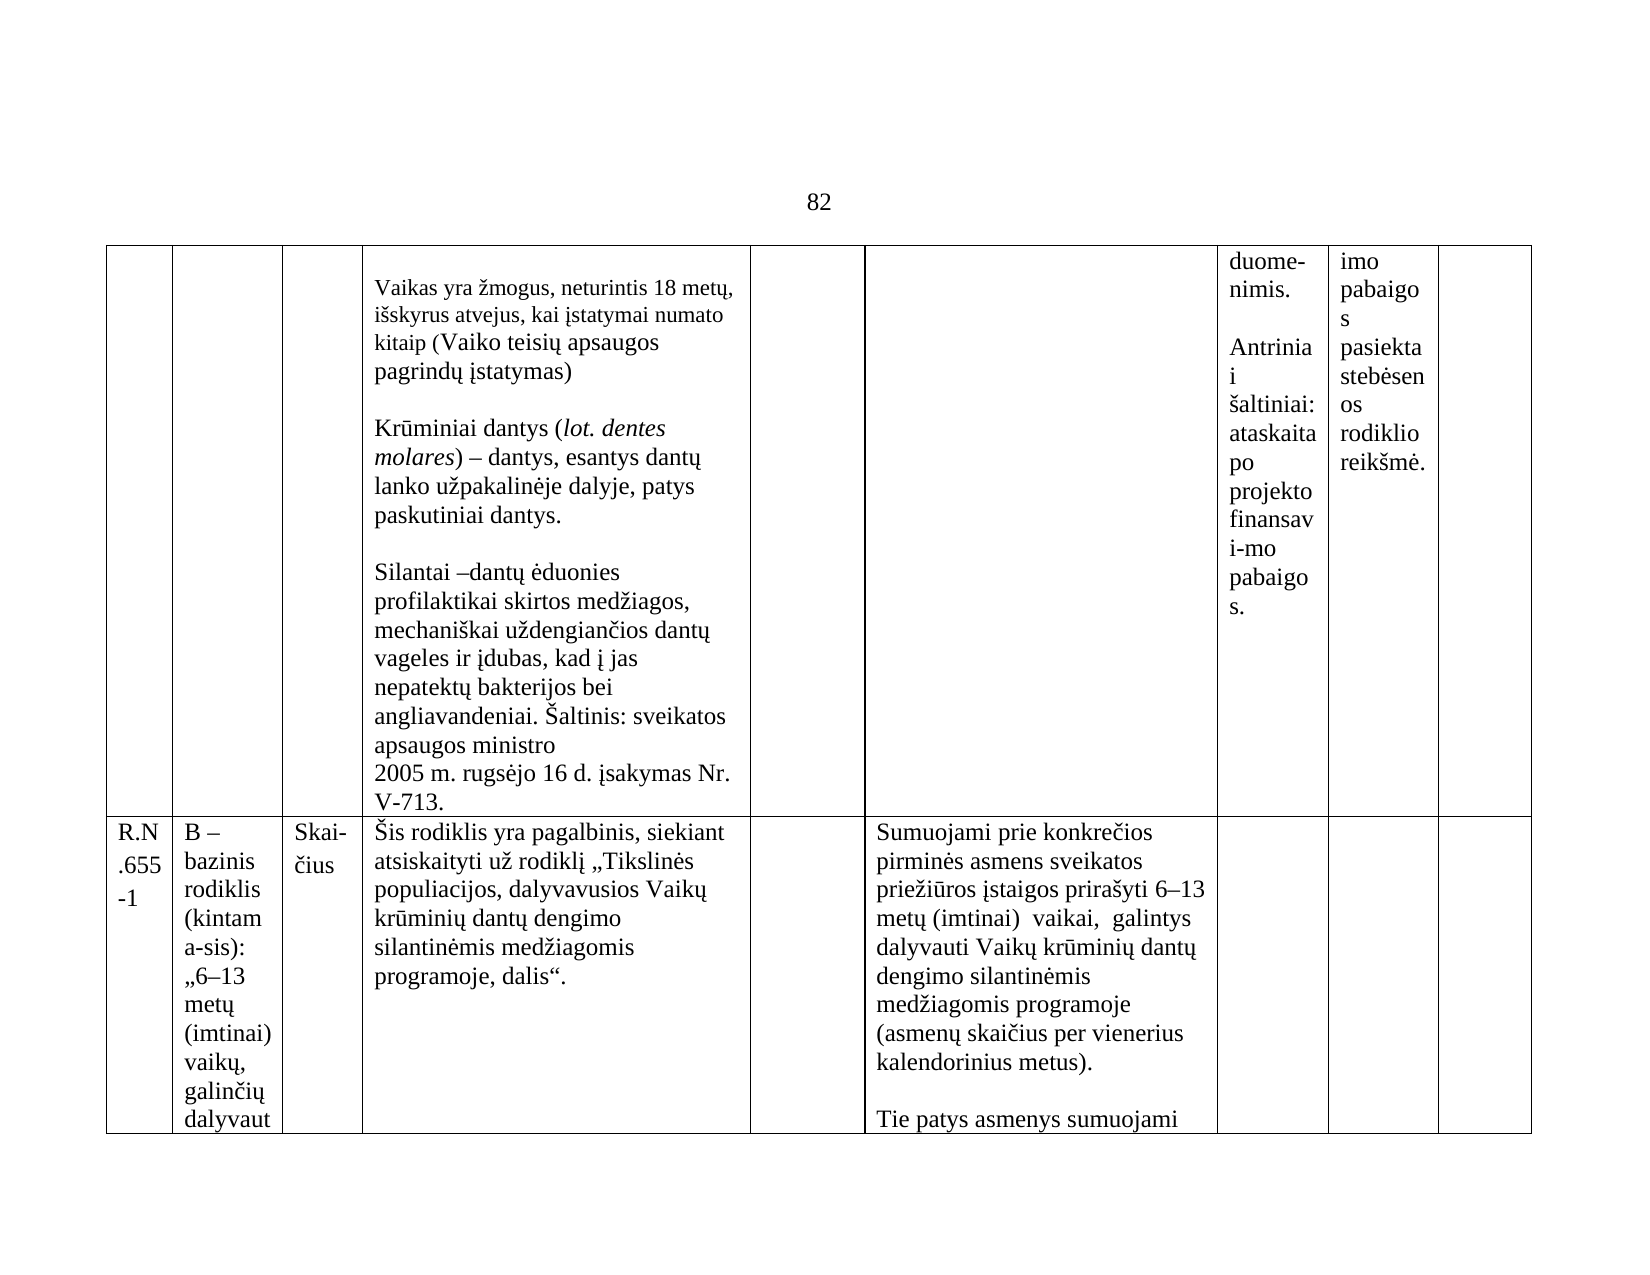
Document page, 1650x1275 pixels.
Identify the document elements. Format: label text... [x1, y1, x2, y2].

table_cell [1439, 246, 1531, 816]
table_cell Skai-čius [283, 817, 362, 1133]
table_cell [173, 246, 282, 816]
table_cell Šis rodiklis yra pagalbinis, siekiant atsiskaityti už rodiklį „Tikslinės populiacijos, dalyvavusios Vaikų krūminių dantų dengimo silantinėmis medžiagomis programoje, dalis“. [363, 817, 750, 1133]
table_cell imo pabaigos pasiekta stebėsenos rodiklio reikšmė. [1329, 246, 1438, 816]
table_cell Vaikas yra žmogus, neturintis 18 metų, išskyrus atvejus, kai įstatymai numato kitaip (Vaiko teisių apsaugos pagrindų įstatymas) Krūminiai dantys (lot. dentes molares) – dantys, esantys dantų lanko užpakalinėje dalyje, patys paskutiniai dantys. Silantai –dantų ėduonies profilaktikai skirtos medžiagos, mechaniškai uždengiančios dantų vageles ir įdubas, kad į jas nepatektų bakterijos bei angliavandeniai. Šaltinis: sveikatos apsaugos ministro 2005 m. rugsėjo 16 d. įsakymas Nr. V-713. [363, 246, 750, 816]
table_cell duome-nimis. Antriniai šaltiniai: ataskaita po projekto finansavi-mo pabaigos. [1218, 246, 1328, 816]
table_cell [751, 817, 864, 1133]
table_cell [1439, 817, 1531, 1133]
table_cell [751, 246, 864, 816]
table_cell B – bazinis rodiklis (kintama-sis): „6–13 metų (imtinai) vaikų, galinčių dalyvaut [173, 817, 282, 1133]
table_cell R.N.655-1 [107, 817, 172, 1133]
table_cell [283, 246, 362, 816]
table_cell [1329, 817, 1438, 1133]
table_cell [107, 246, 172, 816]
table_cell [866, 246, 1217, 816]
table_cell Sumuojami prie konkrečios pirminės asmens sveikatos priežiūros įstaigos prirašyti 6–13 metų (imtinai) vaikai, galintys dalyvauti Vaikų krūminių dantų dengimo silantinėmis medžiagomis programoje (asmenų skaičius per vienerius kalendorinius metus). Tie patys asmenys sumuojami [866, 817, 1217, 1133]
table_cell [1218, 817, 1328, 1133]
